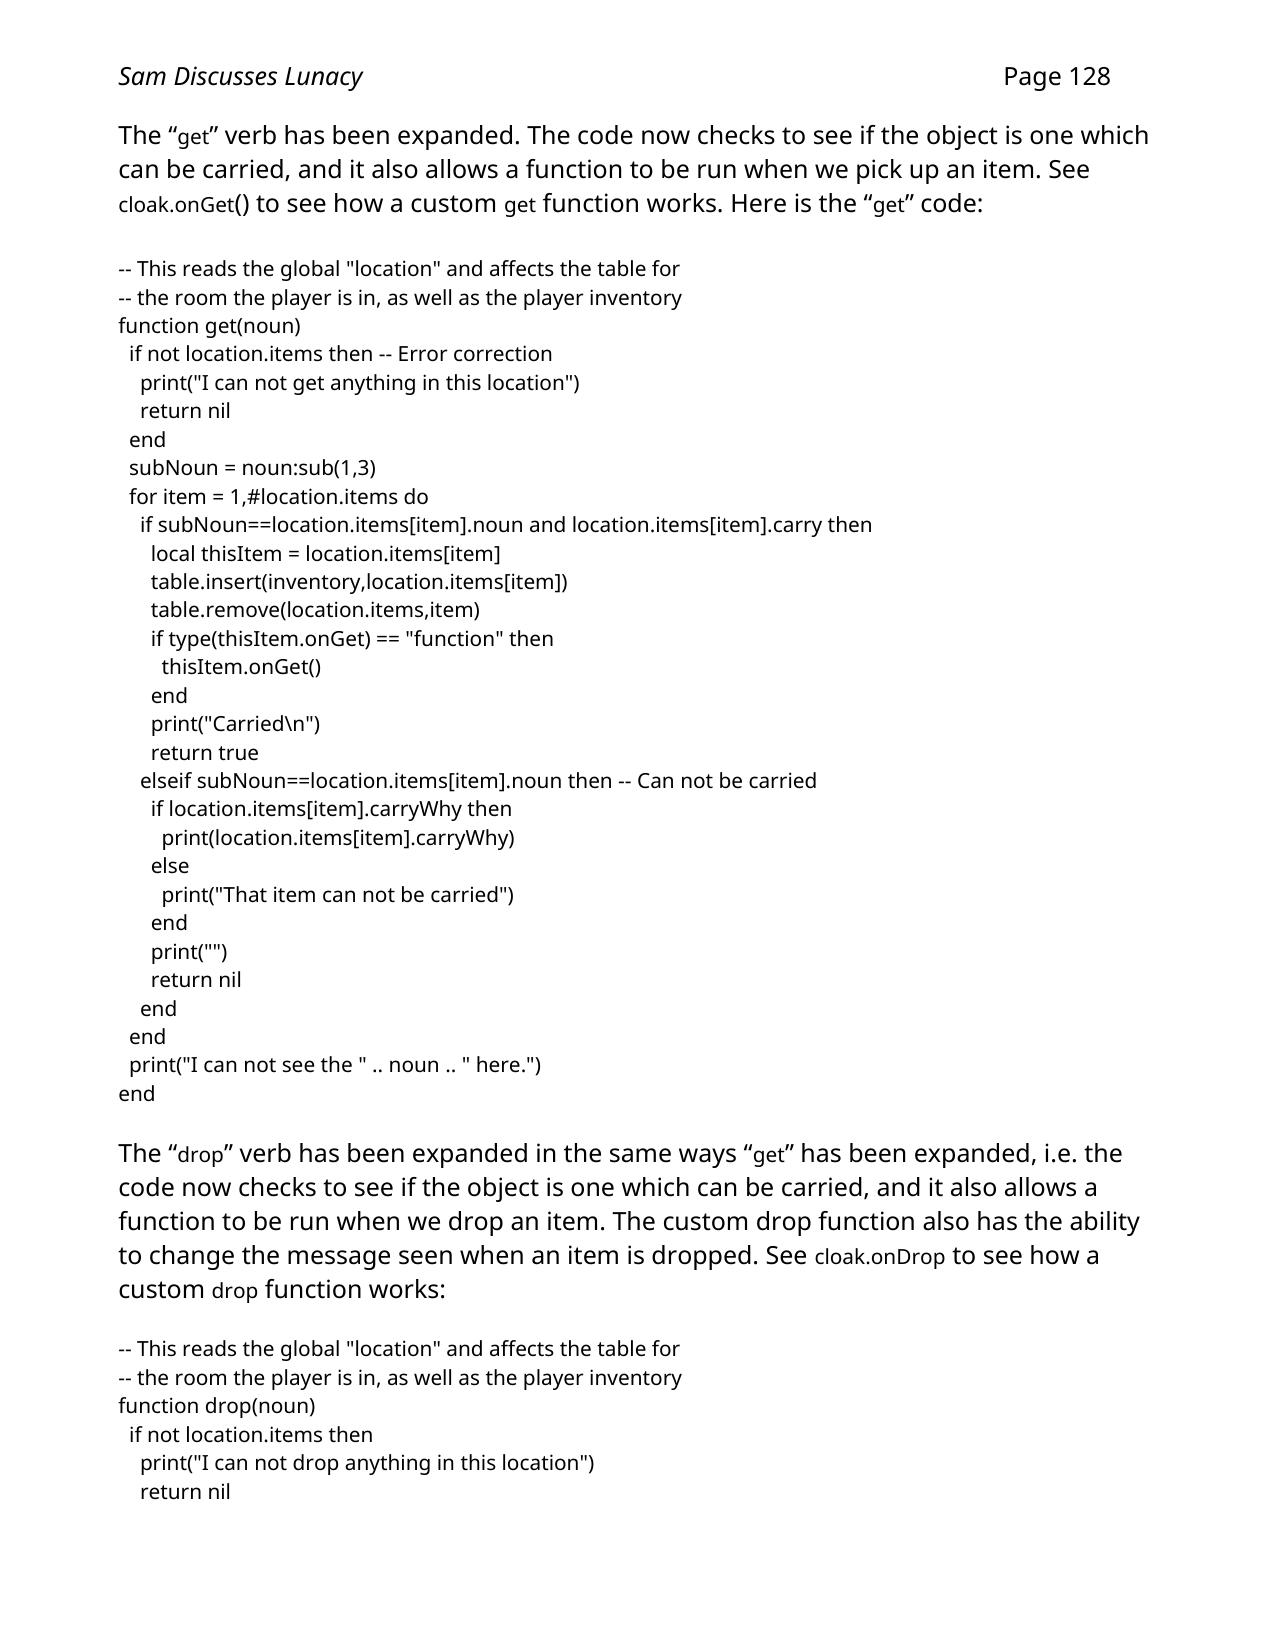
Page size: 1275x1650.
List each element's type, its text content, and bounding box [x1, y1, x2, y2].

text return nil [118, 396, 1157, 425]
text return nil [118, 1477, 1157, 1505]
text function get(noun) [118, 311, 1157, 339]
text end [118, 425, 1157, 453]
text table.insert(inventory,location.items[item]) [118, 567, 1157, 596]
text end [118, 1079, 1157, 1107]
text table.remove(location.items,item) [118, 596, 1157, 624]
text end [118, 681, 1157, 709]
text -- This reads the global "location" and affects the table for [118, 1334, 1157, 1363]
text print("That item can not be carried") [118, 880, 1157, 908]
text local thisItem = location.items[item] [118, 539, 1157, 567]
text print("I can not get anything in this location") [118, 368, 1157, 396]
text for item = 1,#location.items do [118, 482, 1157, 510]
text end [118, 908, 1157, 937]
text The “drop” verb has been expanded in the same ways “get” has been expanded, i.e. the code now checks to see if the object is one which can be carried, and it also allows a function to be run when we drop an item. The custom drop function also has the ability to change the message seen when an item is dropped. See cloak.onDrop to see how a custom drop function works: [118, 1136, 1157, 1306]
text else [118, 851, 1157, 880]
text -- the room the player is in, as well as the player inventory [118, 283, 1157, 311]
text The “get” verb has been expanded. The code now checks to see if the object is one which can be carried, and it also allows a function to be run when we pick up an item. See cloak.onGet() to see how a custom get function works. Here is the “get” code: [118, 118, 1157, 220]
text return true [118, 738, 1157, 766]
text if not location.items then [118, 1420, 1157, 1448]
text thisItem.onGet() [118, 652, 1157, 681]
text print("") [118, 937, 1157, 965]
text function drop(noun) [118, 1391, 1157, 1420]
text if subNoun==location.items[item].noun and location.items[item].carry then [118, 510, 1157, 539]
text print("I can not drop anything in this location") [118, 1448, 1157, 1477]
text if type(thisItem.onGet) == "function" then [118, 624, 1157, 652]
text if location.items[item].carryWhy then [118, 794, 1157, 823]
text print("Carried\n") [118, 709, 1157, 738]
text return nil [118, 965, 1157, 994]
text -- This reads the global "location" and affects the table for [118, 254, 1157, 283]
text print("I can not see the " .. noun .. " here.") [118, 1051, 1157, 1079]
text end [118, 994, 1157, 1022]
text elseif subNoun==location.items[item].noun then -- Can not be carried [118, 766, 1157, 794]
text -- the room the player is in, as well as the player inventory [118, 1363, 1157, 1391]
text subNoun = noun:sub(1,3) [118, 453, 1157, 482]
text print(location.items[item].carryWhy) [118, 823, 1157, 851]
text end [118, 1022, 1157, 1051]
text if not location.items then -- Error correction [118, 339, 1157, 368]
